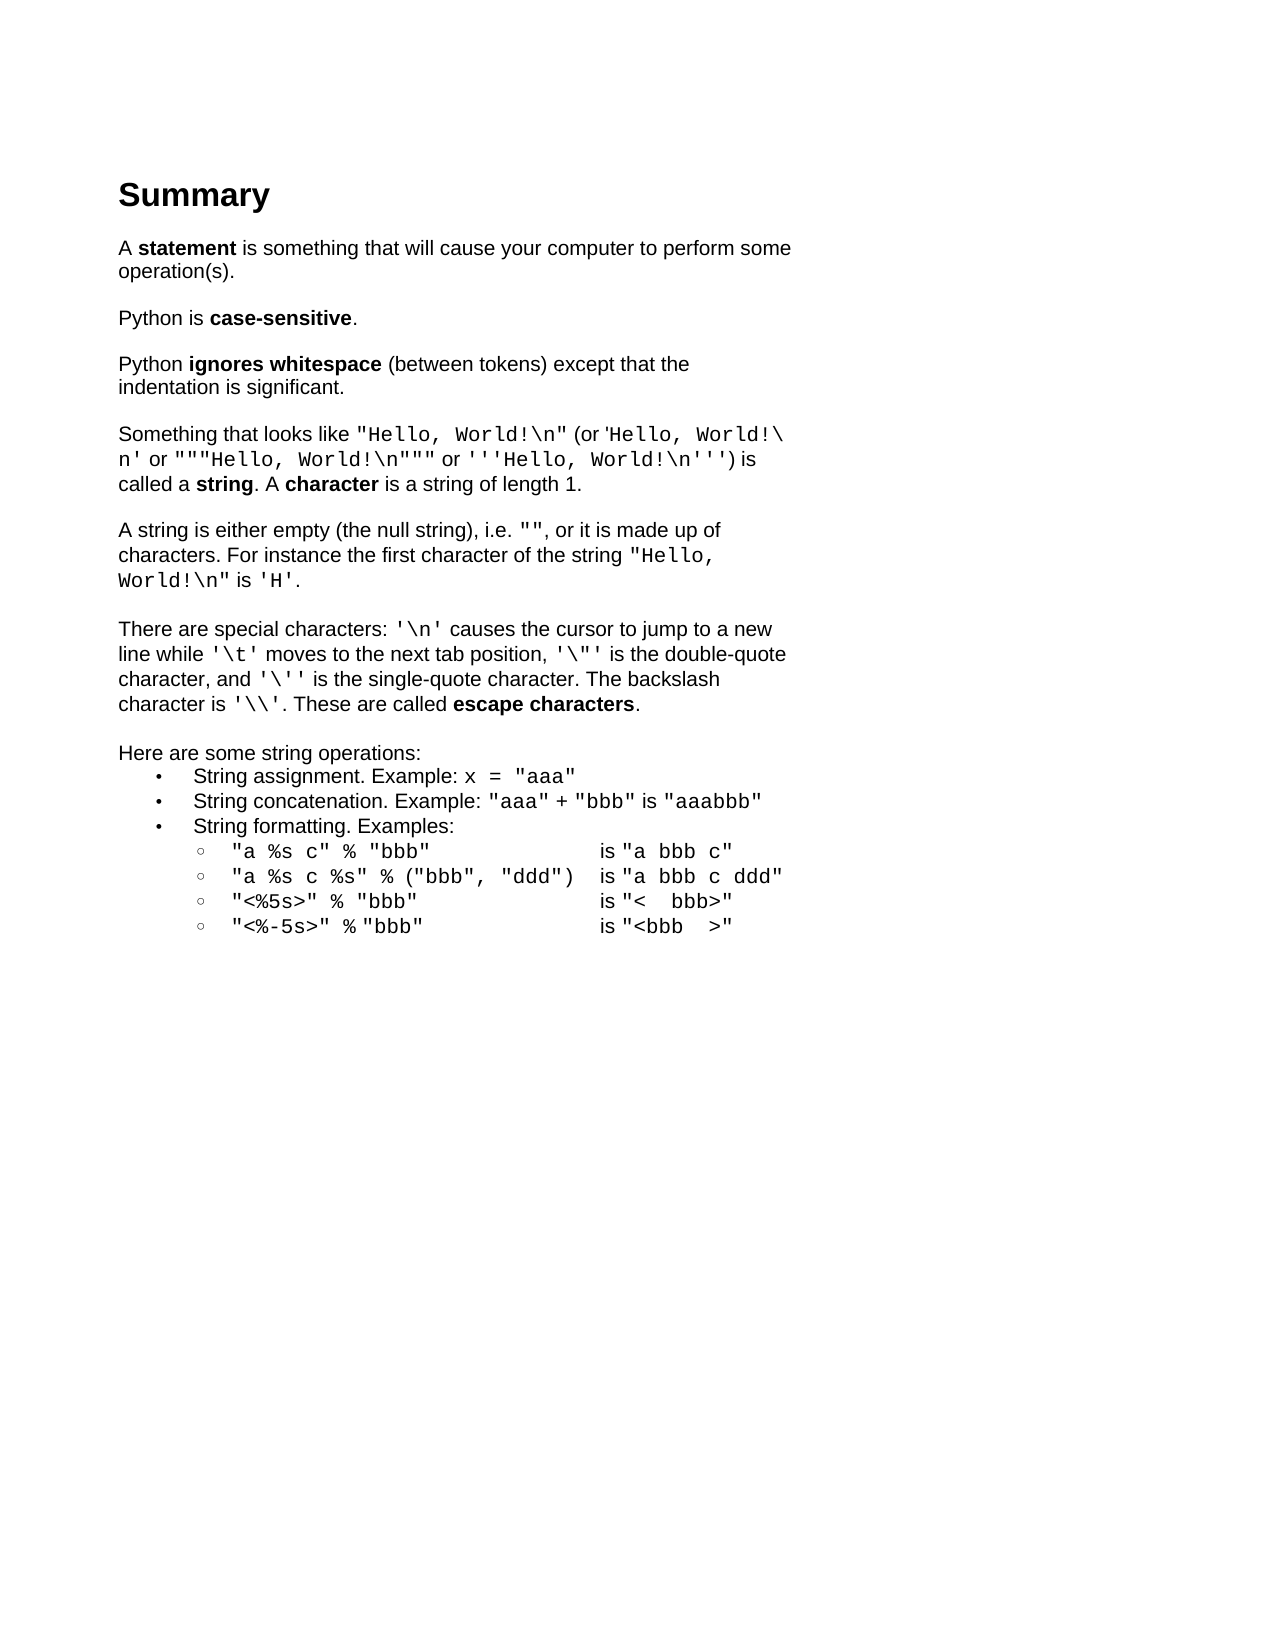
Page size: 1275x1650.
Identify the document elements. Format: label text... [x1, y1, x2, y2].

text A statement is something that will cause your computer to perform some operation(s). [118, 236, 793, 283]
text Python ignores whitespace (between tokens) except that the indentation is significant. [118, 352, 793, 399]
list String concatenation. Example: "aaa" + "bbb" is "aaabbb" [156, 789, 793, 814]
list "<%5s>" % "bbb" is "< bbb>" [193, 890, 793, 915]
text There are special characters: '\n' causes the cursor to jump to a new line while '\t' moves to the next tab position, '\"' is the double-quote character, and '\'' is the single-quote character. The backslash character is '\\'. These are called escape characters. [118, 617, 793, 718]
list "a %s c" % "bbb" is "a bbb c" [193, 839, 793, 865]
list "a %s c %s" % ("bbb", "ddd") is "a bbb c ddd" [193, 865, 793, 890]
text Here are some string operations: [118, 741, 793, 764]
list String assignment. Example: x = "aaa" [156, 764, 793, 789]
text Something that looks like "Hello, World!\n" (or 'Hello, World!\n' or """Hello, World!\n""" or '''Hello, World!\n''') is called a string. A character is a string of length 1. [118, 422, 793, 496]
text Summary [118, 176, 793, 213]
text A string is either empty (the null string), i.e. "", or it is made up of characters. For instance the first character of the string "Hello, World!\n" is 'H'. [118, 519, 793, 594]
list String formatting. Examples: [156, 814, 793, 839]
text Python is case-sensitive. [118, 306, 793, 329]
list "<%-5s>" % "bbb" is "<bbb >" [193, 915, 793, 940]
